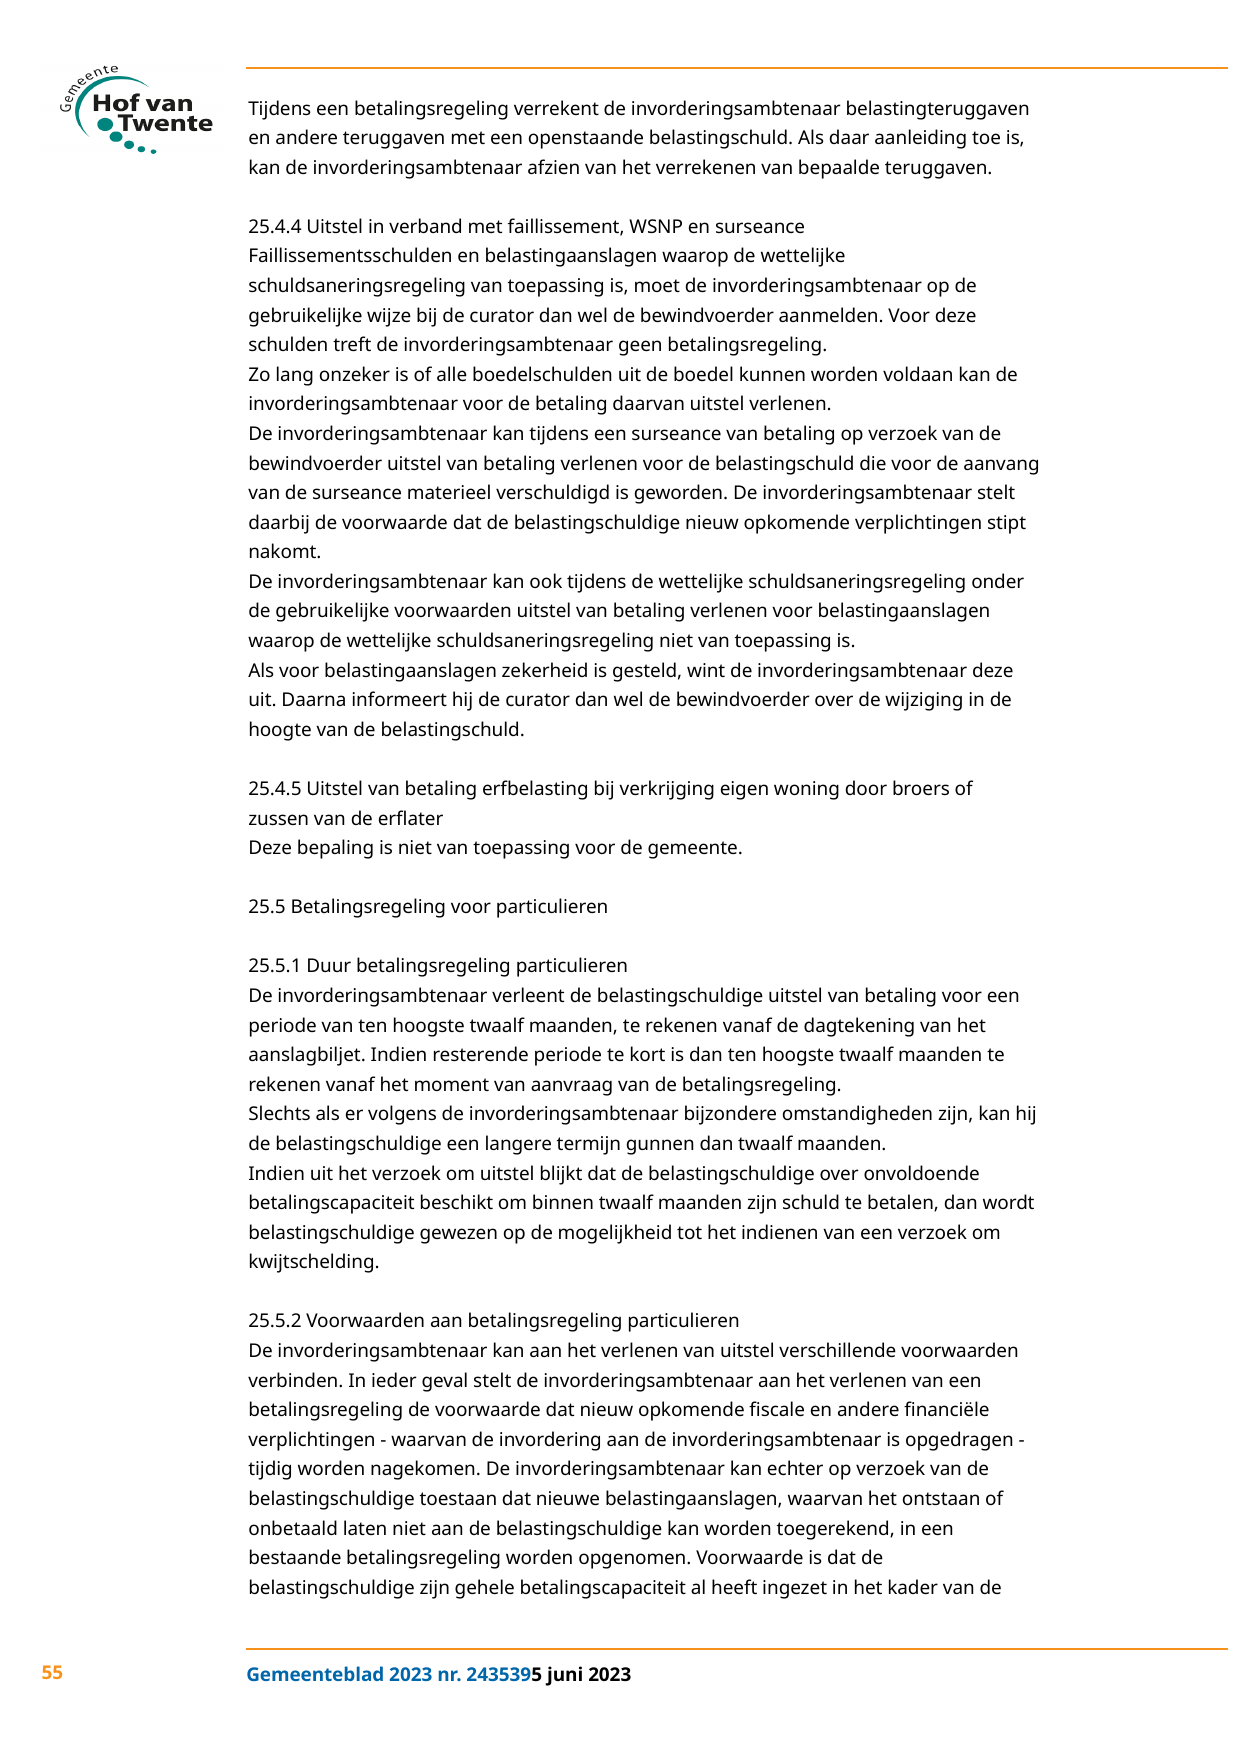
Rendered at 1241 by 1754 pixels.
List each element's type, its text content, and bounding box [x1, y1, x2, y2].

text zussen van de erflater [248, 805, 1152, 831]
text 25.5.2 Voorwaarden aan betalingsregeling particulieren [248, 1308, 1152, 1333]
text betalingsregeling de voorwaarde dat nieuw opkomende fiscale en andere financiële [248, 1396, 1152, 1422]
text de belastingschuldige een langere termijn gunnen dan twaalf maanden. [248, 1130, 1152, 1156]
text Zo lang onzeker is of alle boedelschulden uit de boedel kunnen worden voldaan kan de [248, 361, 1152, 387]
text aanslagbiljet. Indien resterende periode te kort is dan ten hoogste twaalf maanden te [248, 1041, 1152, 1067]
text Tijdens een betalingsregeling verrekent de invorderingsambtenaar belastingteruggaven [248, 95, 1152, 121]
text rekenen vanaf het moment van aanvraag van de betalingsregeling. [248, 1071, 1152, 1097]
text hoogte van de belastingschuld. [248, 716, 1152, 742]
text Faillissementsschulden en belastingaanslagen waarop de wettelijke [248, 243, 1152, 268]
text Indien uit het verzoek om uitstel blijkt dat de belastingschuldige over onvoldoende [248, 1160, 1152, 1186]
text 25.4.4 Uitstel in verband met faillissement, WSNP en surseance [248, 213, 1152, 239]
text nakomt. [248, 538, 1152, 564]
text belastingschuldige toestaan dat nieuwe belastingaanslagen, waarvan het ontstaan of [248, 1485, 1152, 1511]
text van de surseance materieel verschuldigd is geworden. De invorderingsambtenaar stelt [248, 479, 1152, 505]
text verbinden. In ieder geval stelt de invorderingsambtenaar aan het verlenen van een [248, 1367, 1152, 1393]
text periode van ten hoogste twaalf maanden, te rekenen vanaf de dagtekening van het [248, 1012, 1152, 1038]
text Als voor belastingaanslagen zekerheid is gesteld, wint de invorderingsambtenaar deze [248, 657, 1152, 683]
text daarbij de voorwaarde dat de belastingschuldige nieuw opkomende verplichtingen stipt [248, 509, 1152, 535]
text belastingschuldige zijn gehele betalingscapaciteit al heeft ingezet in het kader van de [248, 1574, 1152, 1600]
text onbetaald laten niet aan de belastingschuldige kan worden toegerekend, in een [248, 1515, 1152, 1541]
text belastingschuldige gewezen op de mogelijkheid tot het indienen van een verzoek om [248, 1219, 1152, 1245]
text invorderingsambtenaar voor de betaling daarvan uitstel verlenen. [248, 391, 1152, 416]
text de gebruikelijke voorwaarden uitstel van betaling verlenen voor belastingaanslagen [248, 598, 1152, 623]
text De invorderingsambtenaar verleent de belastingschuldige uitstel van betaling voor een [248, 982, 1152, 1008]
text Slechts als er volgens de invorderingsambtenaar bijzondere omstandigheden zijn, kan hij [248, 1101, 1152, 1126]
text verplichtingen - waarvan de invordering aan de invorderingsambtenaar is opgedragen - [248, 1426, 1152, 1452]
text en andere teruggaven met een openstaande belastingschuld. Als daar aanleiding toe is, [248, 124, 1152, 150]
text schuldsaneringsregeling van toepassing is, moet de invorderingsambtenaar op de [248, 272, 1152, 298]
text bestaande betalingsregeling worden opgenomen. Voorwaarde is dat de [248, 1544, 1152, 1570]
text Deze bepaling is niet van toepassing voor de gemeente. [248, 834, 1152, 860]
picture [41, 47, 231, 172]
text De invorderingsambtenaar kan tijdens een surseance van betaling op verzoek van de [248, 420, 1152, 446]
text uit. Daarna informeert hij de curator dan wel de bewindvoerder over de wijziging in de [248, 686, 1152, 712]
text bewindvoerder uitstel van betaling verlenen voor de belastingschuld die voor de aanvang [248, 450, 1152, 476]
text kan de invorderingsambtenaar afzien van het verrekenen van bepaalde teruggaven. [248, 154, 1152, 180]
text kwijtschelding. [248, 1248, 1152, 1274]
text schulden treft de invorderingsambtenaar geen betalingsregeling. [248, 331, 1152, 357]
text betalingscapaciteit beschikt om binnen twaalf maanden zijn schuld te betalen, dan wordt [248, 1189, 1152, 1215]
text tijdig worden nagekomen. De invorderingsambtenaar kan echter op verzoek van de [248, 1456, 1152, 1481]
text 25.5.1 Duur betalingsregeling particulieren [248, 953, 1152, 978]
text gebruikelijke wijze bij de curator dan wel de bewindvoerder aanmelden. Voor deze [248, 302, 1152, 328]
text waarop de wettelijke schuldsaneringsregeling niet van toepassing is. [248, 627, 1152, 653]
text 25.4.5 Uitstel van betaling erfbelasting bij verkrijging eigen woning door broers of [248, 775, 1152, 801]
text De invorderingsambtenaar kan aan het verlenen van uitstel verschillende voorwaarden [248, 1337, 1152, 1363]
text De invorderingsambtenaar kan ook tijdens de wettelijke schuldsaneringsregeling onder [248, 568, 1152, 594]
text 25.5 Betalingsregeling voor particulieren [248, 893, 1152, 919]
